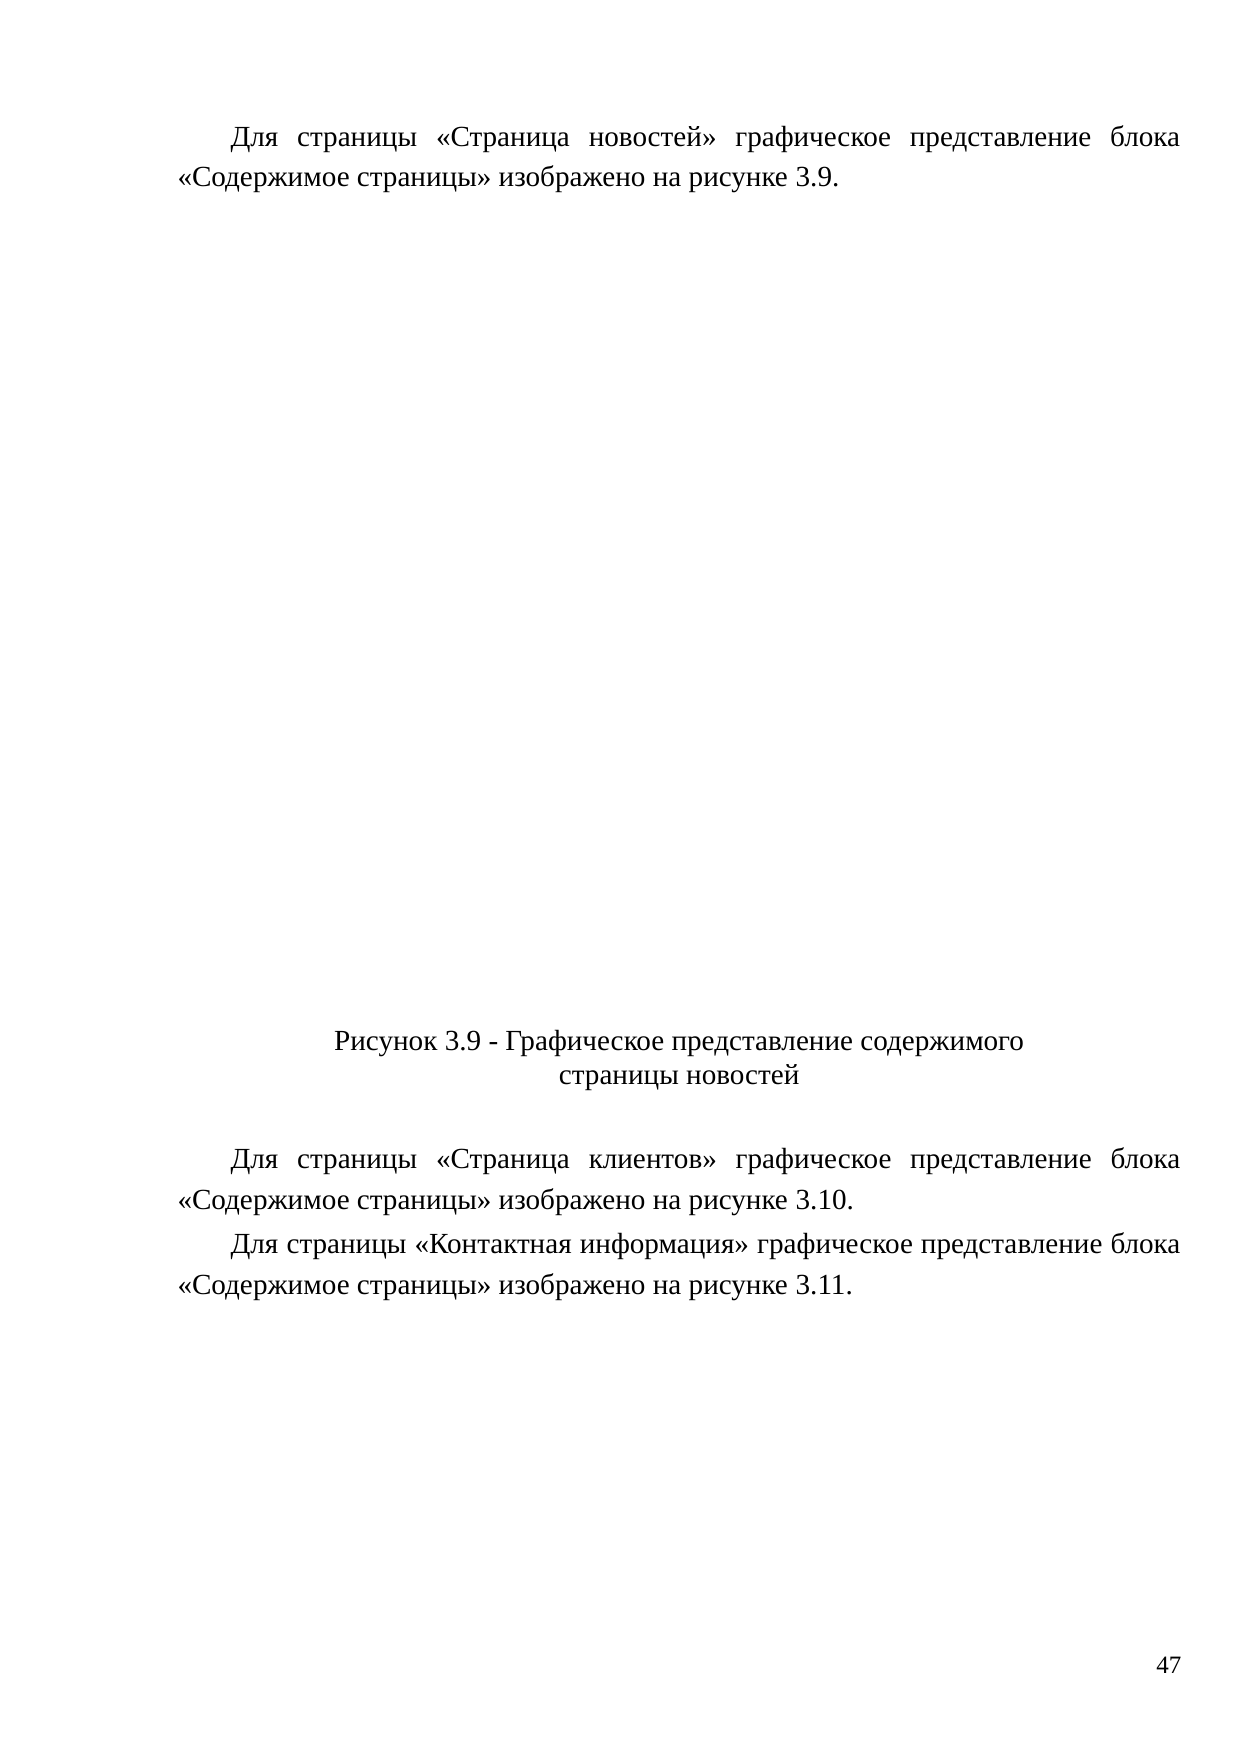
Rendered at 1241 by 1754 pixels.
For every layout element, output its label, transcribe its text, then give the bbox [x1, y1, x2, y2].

text Для страницы «Страница клиентов» графическое представление блока «Содержимое страницы» изображено на рисунке 3.10. [177, 1142, 1181, 1216]
text Рисунок 3.9 - Графическое представление содержимого страницы новостей [274, 216, 1084, 1091]
text Для страницы «Контактная информация» графическое представление блока «Содержимое страницы» изображено на рисунке 3.11. [177, 1226, 1181, 1301]
text Для страницы «Страница новостей» графическое представление блока «Содержимое страницы» изображено на рисунке 3.9. [177, 119, 1181, 193]
